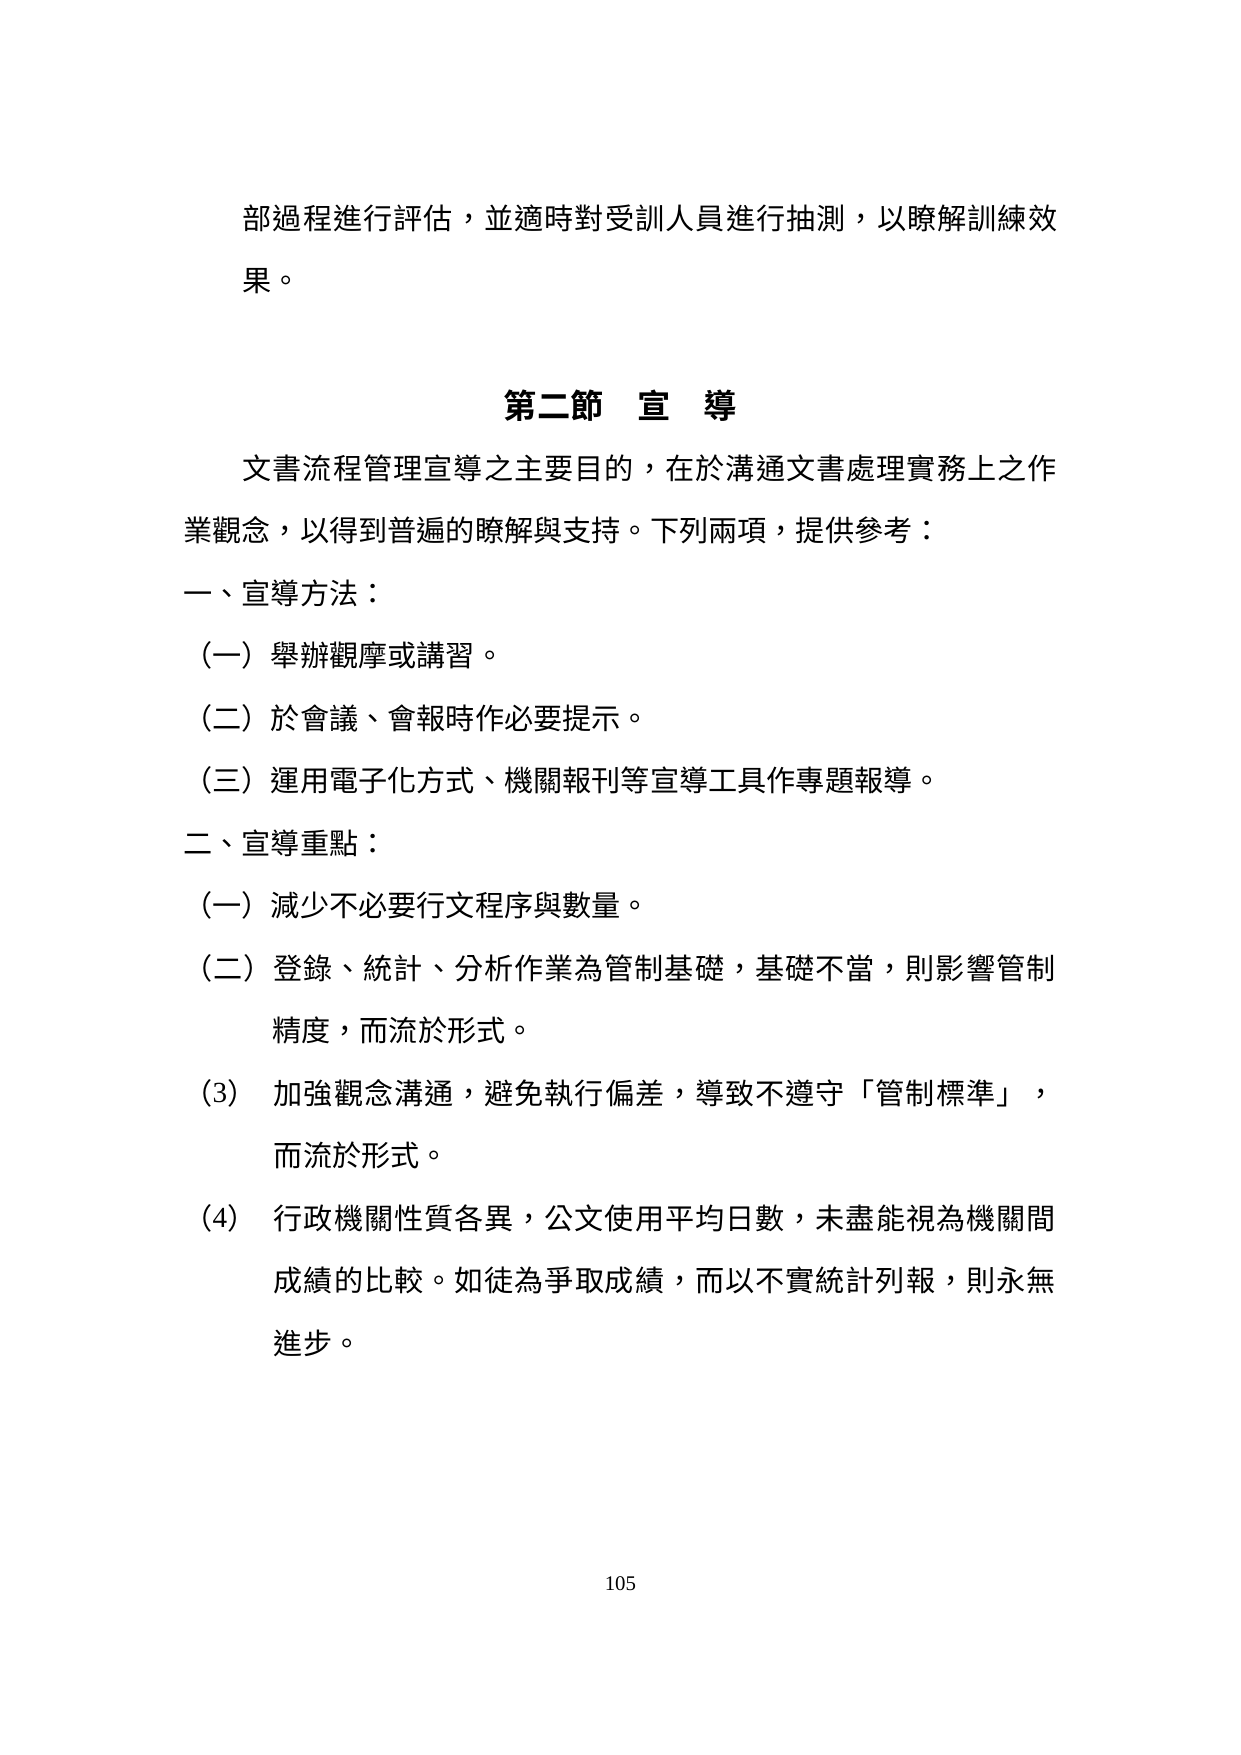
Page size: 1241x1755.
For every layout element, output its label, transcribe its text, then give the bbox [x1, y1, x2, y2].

text 第二節 宣 導 [183, 362, 1057, 425]
text 一、宣導方法： [183, 550, 1057, 612]
list 部過程進行評估，並適時對受訓人員進行抽測，以瞭解訓練效果。 [183, 175, 1057, 300]
text （三）運用電子化方式、機關報刊等宣導工具作專題報導。 [183, 737, 1057, 800]
list 行政機關性質各異，公文使用平均日數，未盡能視為機關間成績的比較。如徒為爭取成績，而以不實統計列報，則永無進步。 [183, 1175, 1057, 1362]
text （一）減少不必要行文程序與數量。 [183, 862, 1057, 925]
text （一）舉辦觀摩或講習。 [183, 612, 1057, 675]
text （二）於會議、會報時作必要提示。 [183, 675, 1057, 737]
text 二、宣導重點： [183, 800, 1057, 862]
list 加強觀念溝通，避免執行偏差，導致不遵守「管制標準」，而流於形式。 [183, 1050, 1057, 1175]
text （二）登錄、統計、分析作業為管制基礎，基礎不當，則影響管制精度，而流於形式。 [183, 925, 1057, 1050]
text 文書流程管理宣導之主要目的，在於溝通文書處理實務上之作業觀念，以得到普遍的瞭解與支持。下列兩項，提供參考： [183, 425, 1057, 550]
